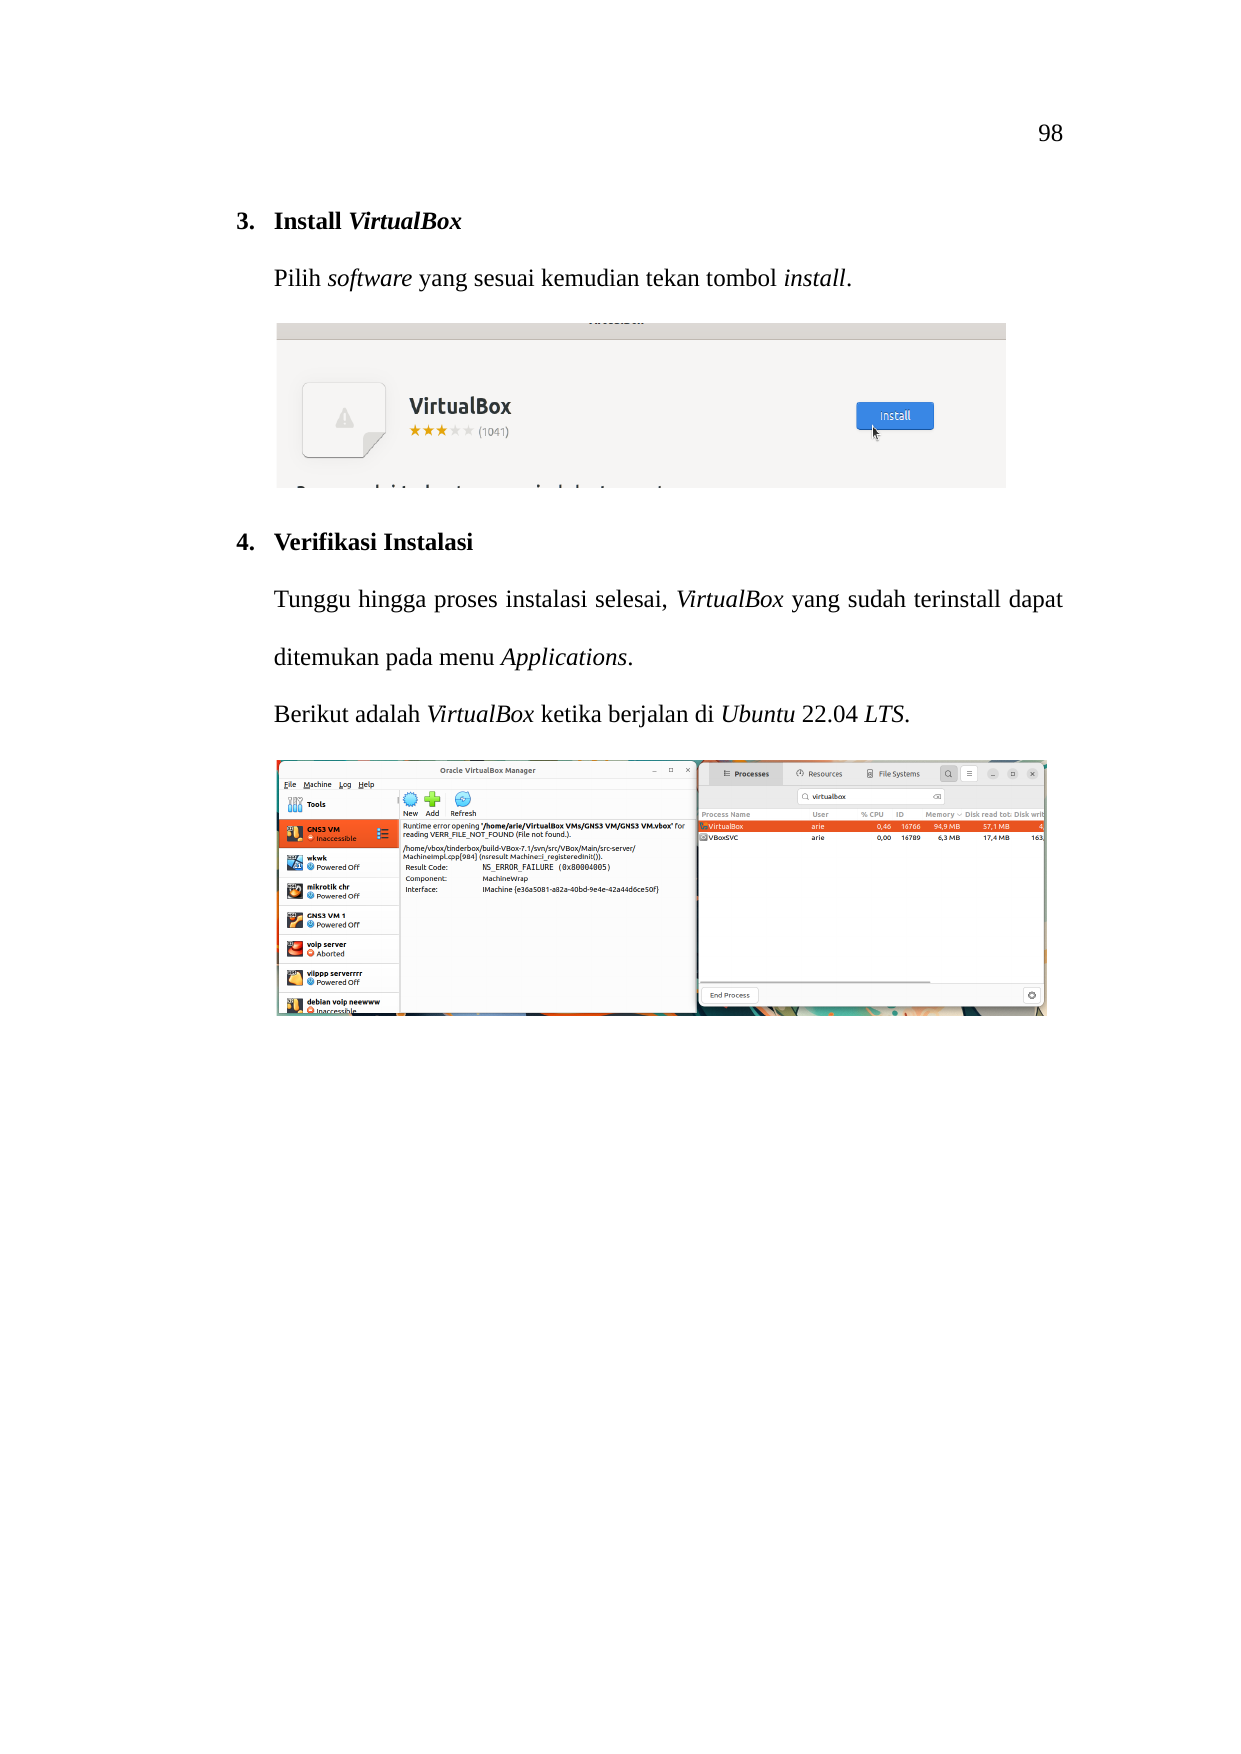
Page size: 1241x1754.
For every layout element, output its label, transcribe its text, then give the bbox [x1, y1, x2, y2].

picture [276, 323, 1006, 337]
list Berikut adalah VirtualBox ketika berjalan di Ubuntu 22.04 LTS. [236, 699, 1063, 728]
list Install VirtualBox [236, 206, 1063, 235]
picture [276, 760, 1047, 1016]
list Verifikasi Instalasi [236, 527, 1063, 556]
list Tunggu hingga proses instalasi selesai, VirtualBox yang sudah terinstall dapat ditemukan pada menu Applications. [236, 584, 1063, 671]
list Pilih software yang sesuai kemudian tekan tombol install. [236, 263, 1063, 292]
